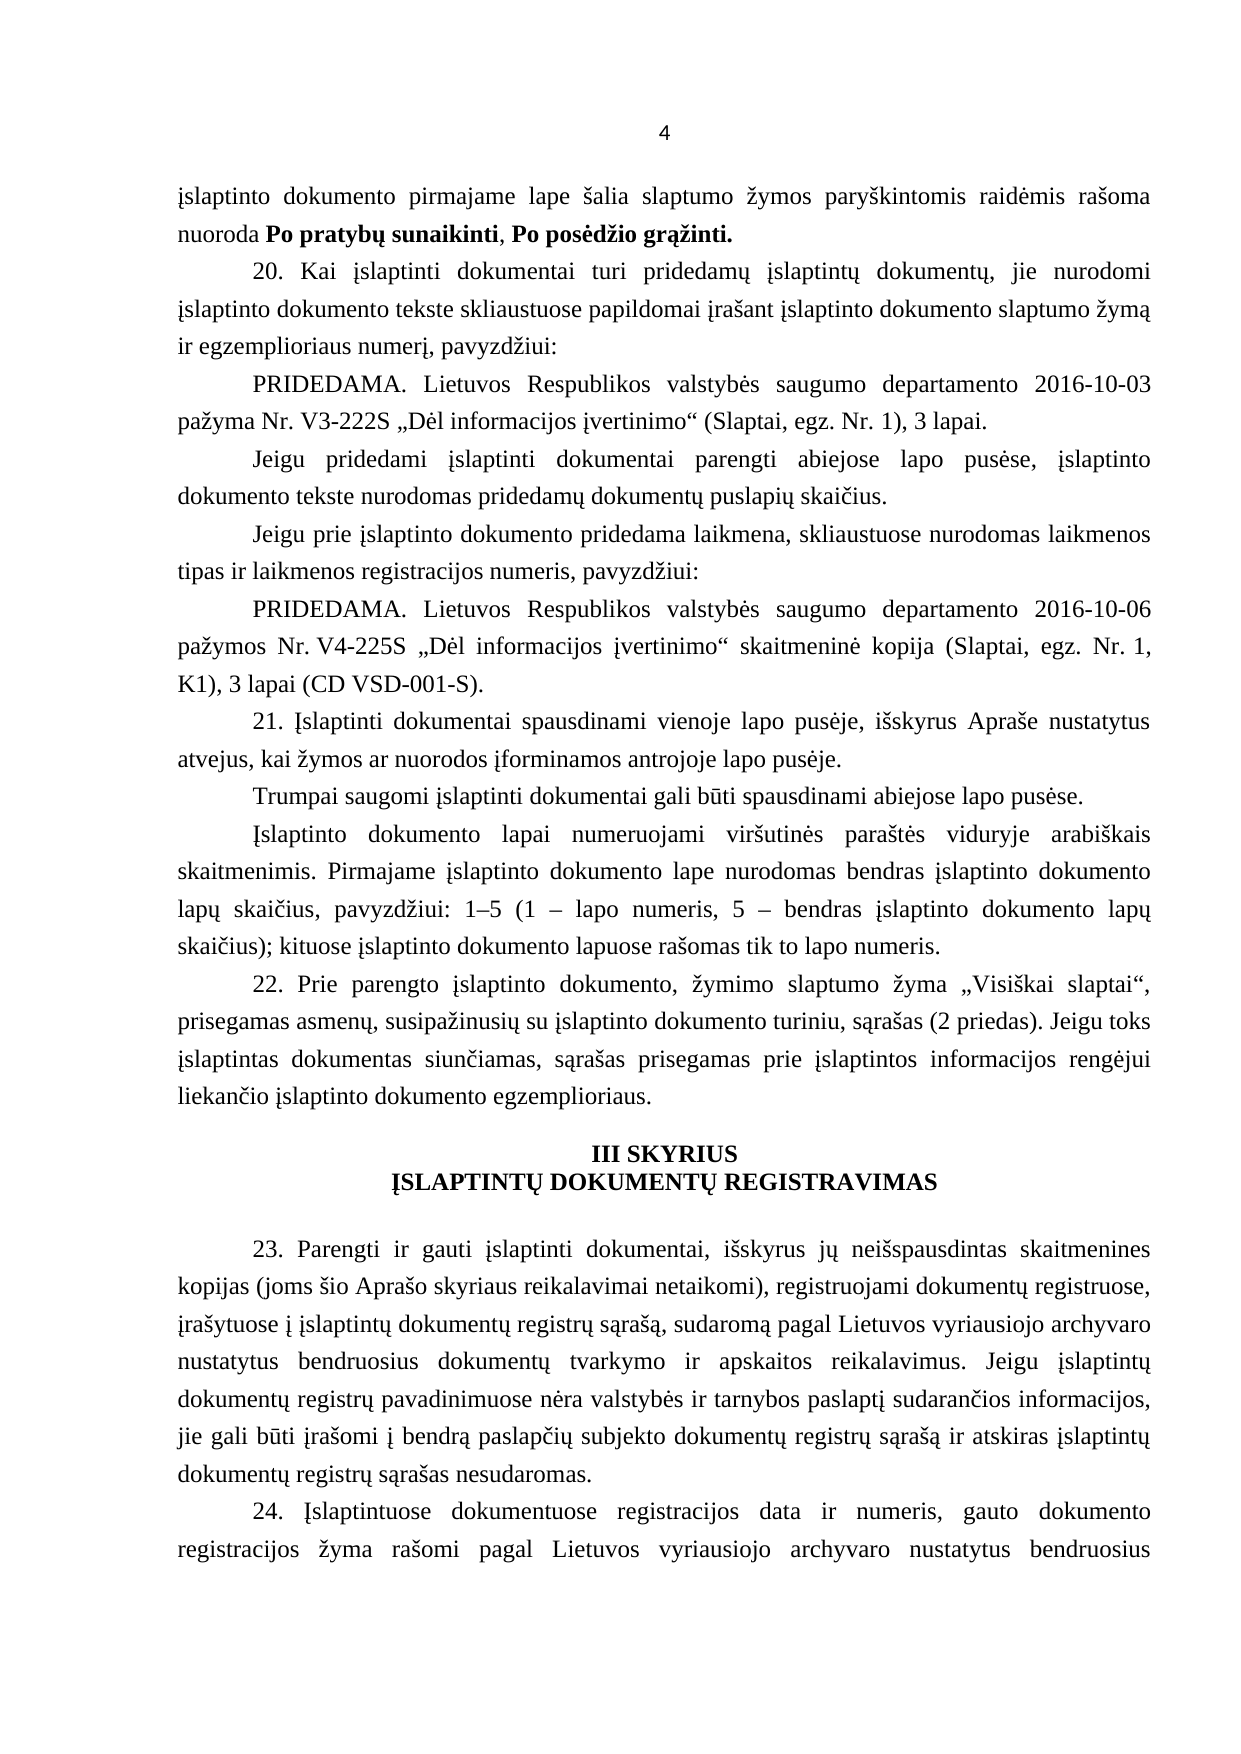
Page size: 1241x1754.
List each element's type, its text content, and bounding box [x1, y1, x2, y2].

text įslaptinto dokumento pirmajame lape šalia slaptumo žymos paryškintomis raidėmis rašoma nuoroda Po pratybų sunaikinti, Po posėdžio grąžinti. [177, 172, 1152, 247]
text Trumpai saugomi įslaptinti dokumentai gali būti spausdinami abiejose lapo pusėse. [177, 772, 1152, 810]
text III SKYRIUS [177, 1139, 1152, 1167]
text 24. Įslaptintuose dokumentuose registracijos data ir numeris, gauto dokumento registracijos žyma rašomi pagal Lietuvos vyriausiojo archyvaro nustatytus bendruosius [177, 1487, 1152, 1562]
text 22. Prie parengto įslaptinto dokumento, žymimo slaptumo žyma „Visiškai slaptai“, prisegamas asmenų, susipažinusių su įslaptinto dokumento turiniu, sąrašas (2 priedas). Jeigu toks įslaptintas dokumentas siunčiamas, sąrašas prisegamas prie įslaptintos informacijos rengėjui liekančio įslaptinto dokumento egzemplioriaus. [177, 960, 1152, 1110]
text 23. Parengti ir gauti įslaptinti dokumentai, išskyrus jų neišspausdintas skaitmenines kopijas (joms šio Aprašo skyriaus reikalavimai netaikomi), registruojami dokumentų registruose, įrašytuose į įslaptintų dokumentų registrų sąrašą, sudaromą pagal Lietuvos vyriausiojo archyvaro nustatytus bendruosius dokumentų tvarkymo ir apskaitos reikalavimus. Jeigu įslaptintų dokumentų registrų pavadinimuose nėra valstybės ir tarnybos paslaptį sudarančios informacijos, jie gali būti įrašomi į bendrą paslapčių subjekto dokumentų registrų sąrašą ir atskiras įslaptintų dokumentų registrų sąrašas nesudaromas. [177, 1225, 1152, 1487]
text 20. Kai įslaptinti dokumentai turi pridedamų įslaptintų dokumentų, jie nurodomi įslaptinto dokumento tekste skliaustuose papildomai įrašant įslaptinto dokumento slaptumo žymą ir egzemplioriaus numerį, pavyzdžiui: [177, 247, 1152, 360]
text PRIDEDAMA. Lietuvos Respublikos valstybės saugumo departamento 2016-10-03 pažyma Nr. V3‑222S „Dėl informacijos įvertinimo“ (Slaptai, egz. Nr. 1), 3 lapai. [177, 360, 1152, 435]
text ĮSLAPTINTŲ DOKUMENTŲ REGISTRAVIMAS [177, 1167, 1152, 1196]
text 21. Įslaptinti dokumentai spausdinami vienoje lapo pusėje, išskyrus Apraše nustatytus atvejus, kai žymos ar nuorodos įforminamos antrojoje lapo pusėje. [177, 697, 1152, 772]
text PRIDEDAMA. Lietuvos Respublikos valstybės saugumo departamento 2016-10-06 pažymos Nr. V4‑225S „Dėl informacijos įvertinimo“ skaitmeninė kopija (Slaptai, egz. Nr. 1, K1), 3 lapai (CD VSD-001-S). [177, 585, 1152, 697]
text Įslaptinto dokumento lapai numeruojami viršutinės paraštės viduryje arabiškais skaitmenimis. Pirmajame įslaptinto dokumento lape nurodomas bendras įslaptinto dokumento lapų skaičius, pavyzdžiui: 1–5 (1 – lapo numeris, 5 – bendras įslaptinto dokumento lapų skaičius); kituose įslaptinto dokumento lapuose rašomas tik to lapo numeris. [177, 810, 1152, 960]
text Jeigu pridedami įslaptinti dokumentai parengti abiejose lapo pusėse, įslaptinto dokumento tekste nurodomas pridedamų dokumentų puslapių skaičius. [177, 435, 1152, 510]
text Jeigu prie įslaptinto dokumento pridedama laikmena, skliaustuose nurodomas laikmenos tipas ir laikmenos registracijos numeris, pavyzdžiui: [177, 510, 1152, 585]
